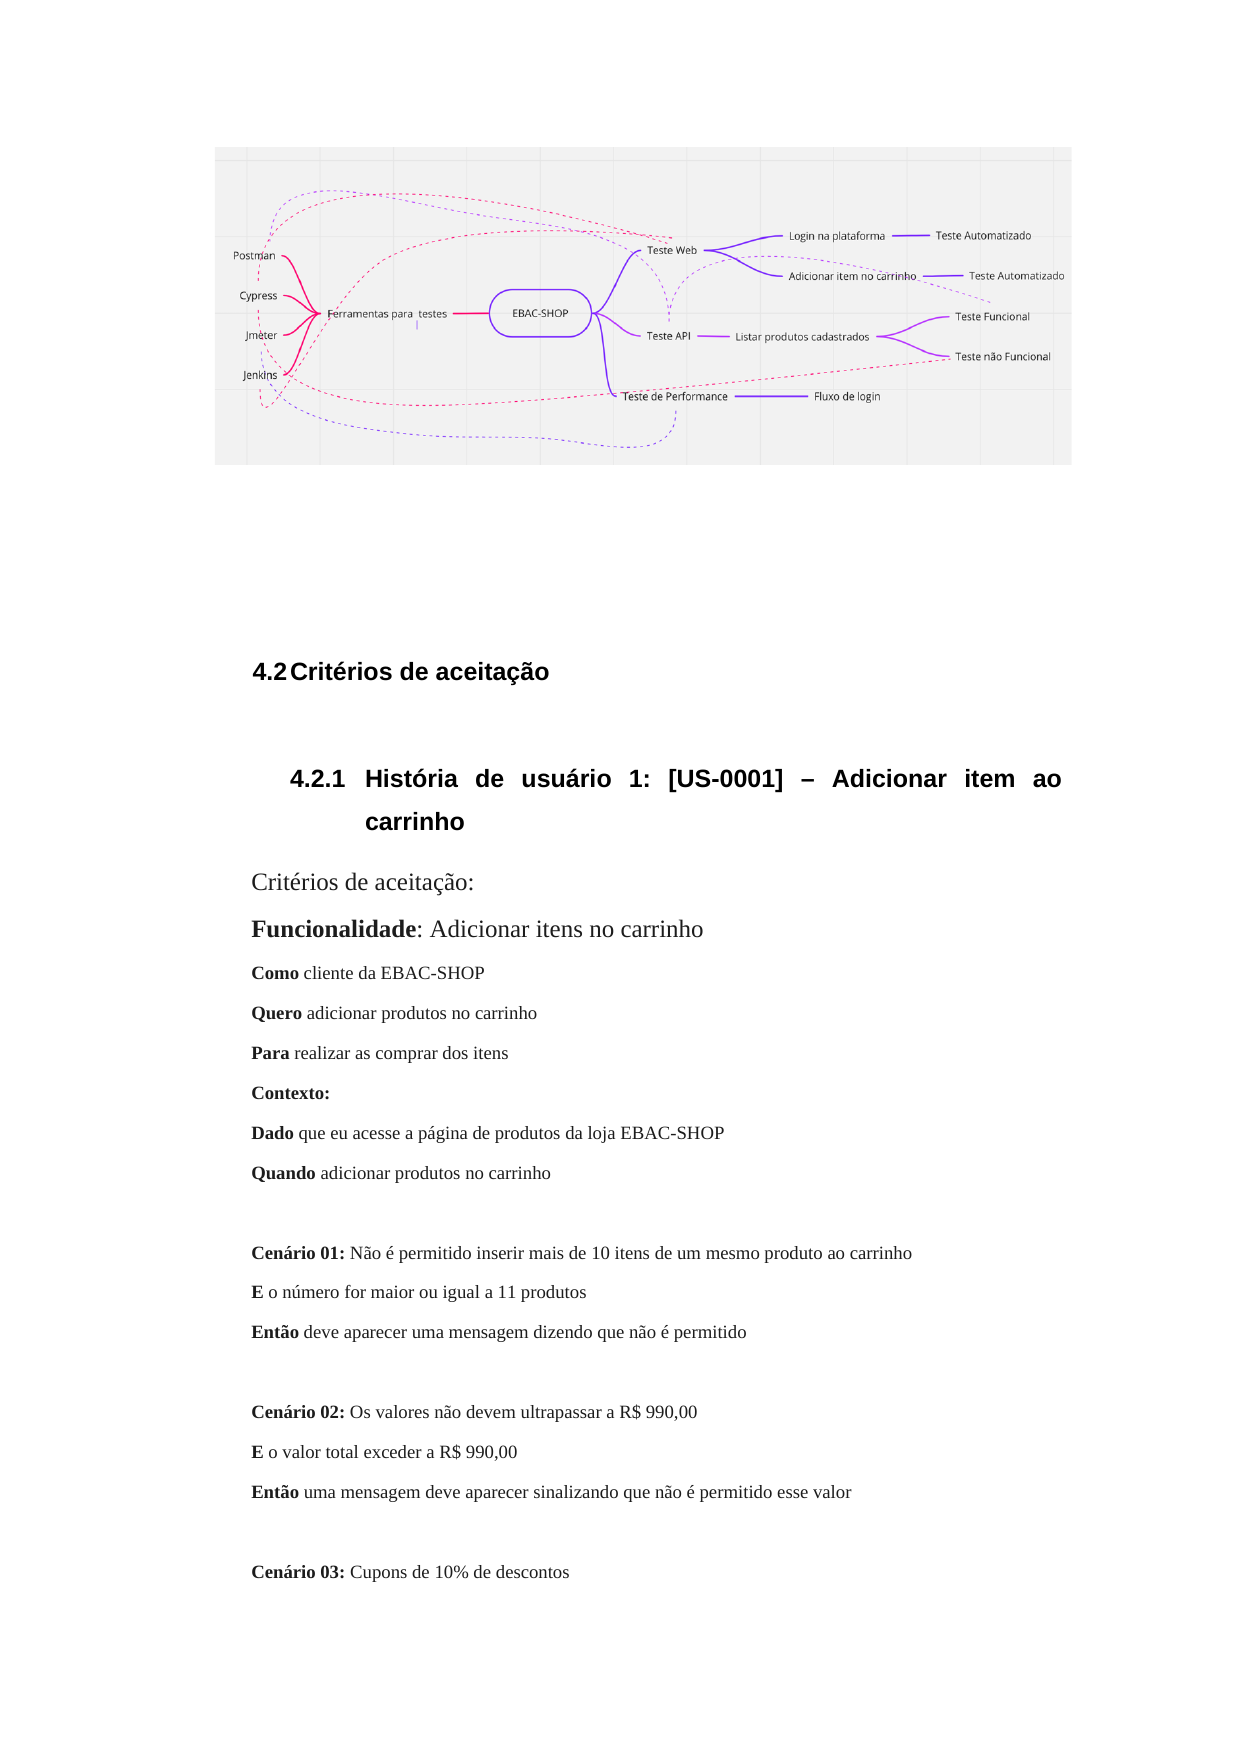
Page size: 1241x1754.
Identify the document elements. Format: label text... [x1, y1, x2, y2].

text Como cliente da EBAC-SHOP [251, 962, 1063, 984]
text E o número for maior ou igual a 11 produtos [251, 1281, 1063, 1303]
subtitle História de usuário 1: [US-0001] – Adicionar item ao carrinho [290, 764, 1063, 836]
subtitle Critérios de aceitação [252, 656, 1063, 685]
text Quero adicionar produtos no carrinho [251, 1002, 1063, 1024]
text Cenário 01: Não é permitido inserir mais de 10 itens de um mesmo produto ao carrinho [251, 1242, 1063, 1263]
text Para realizar as comprar dos itens [251, 1042, 1063, 1064]
text Critérios de aceitação: [251, 867, 1063, 896]
text Quando adicionar produtos no carrinho [251, 1162, 1063, 1183]
text Contexto: [251, 1082, 1063, 1103]
text E o valor total exceder a R$ 990,00 [251, 1441, 1063, 1463]
text Então deve aparecer uma mensagem dizendo que não é permitido [251, 1321, 1063, 1343]
text Dado que eu acesse a página de produtos da loja EBAC-SHOP [251, 1122, 1063, 1143]
text Cenário 03: Cupons de 10% de descontos [251, 1561, 1063, 1582]
picture [214, 147, 1072, 465]
text Funcionalidade: Adicionar itens no carrinho [251, 914, 1063, 943]
text Então uma mensagem deve aparecer sinalizando que não é permitido esse valor [251, 1481, 1063, 1502]
text Cenário 02: Os valores não devem ultrapassar a R$ 990,00 [251, 1401, 1063, 1423]
